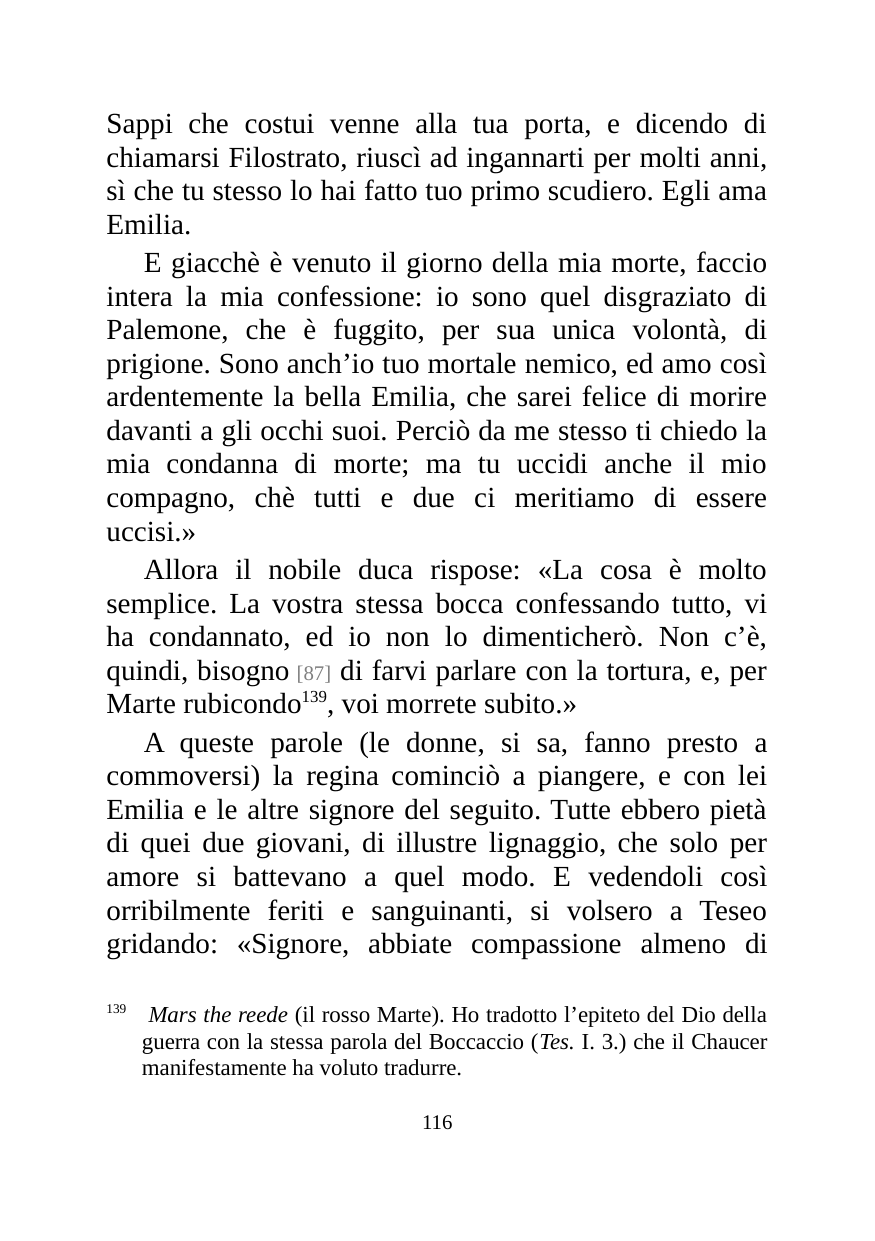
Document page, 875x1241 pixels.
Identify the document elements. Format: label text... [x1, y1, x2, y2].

text E giacchè è venuto il giorno della mia morte, faccio intera la mia confessione: io sono quel disgraziato di Palemone, che è fuggito, per sua unica volontà, di prigione. Sono anch’io tuo mortale nemico, ed amo così ardentemente la bella Emilia, che sarei felice di morire davanti a gli occhi suoi. Perciò da me stesso ti chiedo la mia condanna di morte; ma tu uccidi anche il mio compagno, chè tutti e due ci meritiamo di essere uccisi.» [106, 245, 768, 547]
text Allora il nobile duca rispose: «La cosa è molto semplice. La vostra stessa bocca confessando tutto, vi ha condannato, ed io non lo dimenticherò. Non c’è, quindi, bisogno [87] di farvi parlare con la tortura, e, per Marte rubicondo, voi morrete subito.» [106, 552, 768, 720]
text Mars the reede (il rosso Marte). Ho tradotto l’epiteto del Dio della guerra con la stessa parola del Boccaccio (Tes. I. 3.) che il Chaucer manifestamente ha voluto tradurre. [106, 1001, 768, 1080]
text Sappi che costui venne alla tua porta, e dicendo di chiamarsi Filostrato, riuscì ad ingannarti per molti anni, sì che tu stesso lo hai fatto tuo primo scudiero. Egli ama Emilia. [106, 106, 768, 240]
text A queste parole (le donne, si sa, fanno presto a commoversi) la regina cominciò a piangere, e con lei Emilia e le altre signore del seguito. Tutte ebbero pietà di quei due giovani, di illustre lignaggio, che solo per amore si battevano a quel modo. E vedendoli così orribilmente feriti e sanguinanti, si volsero a Teseo gridando: «Signore, abbiate compassione almeno di [106, 725, 768, 960]
